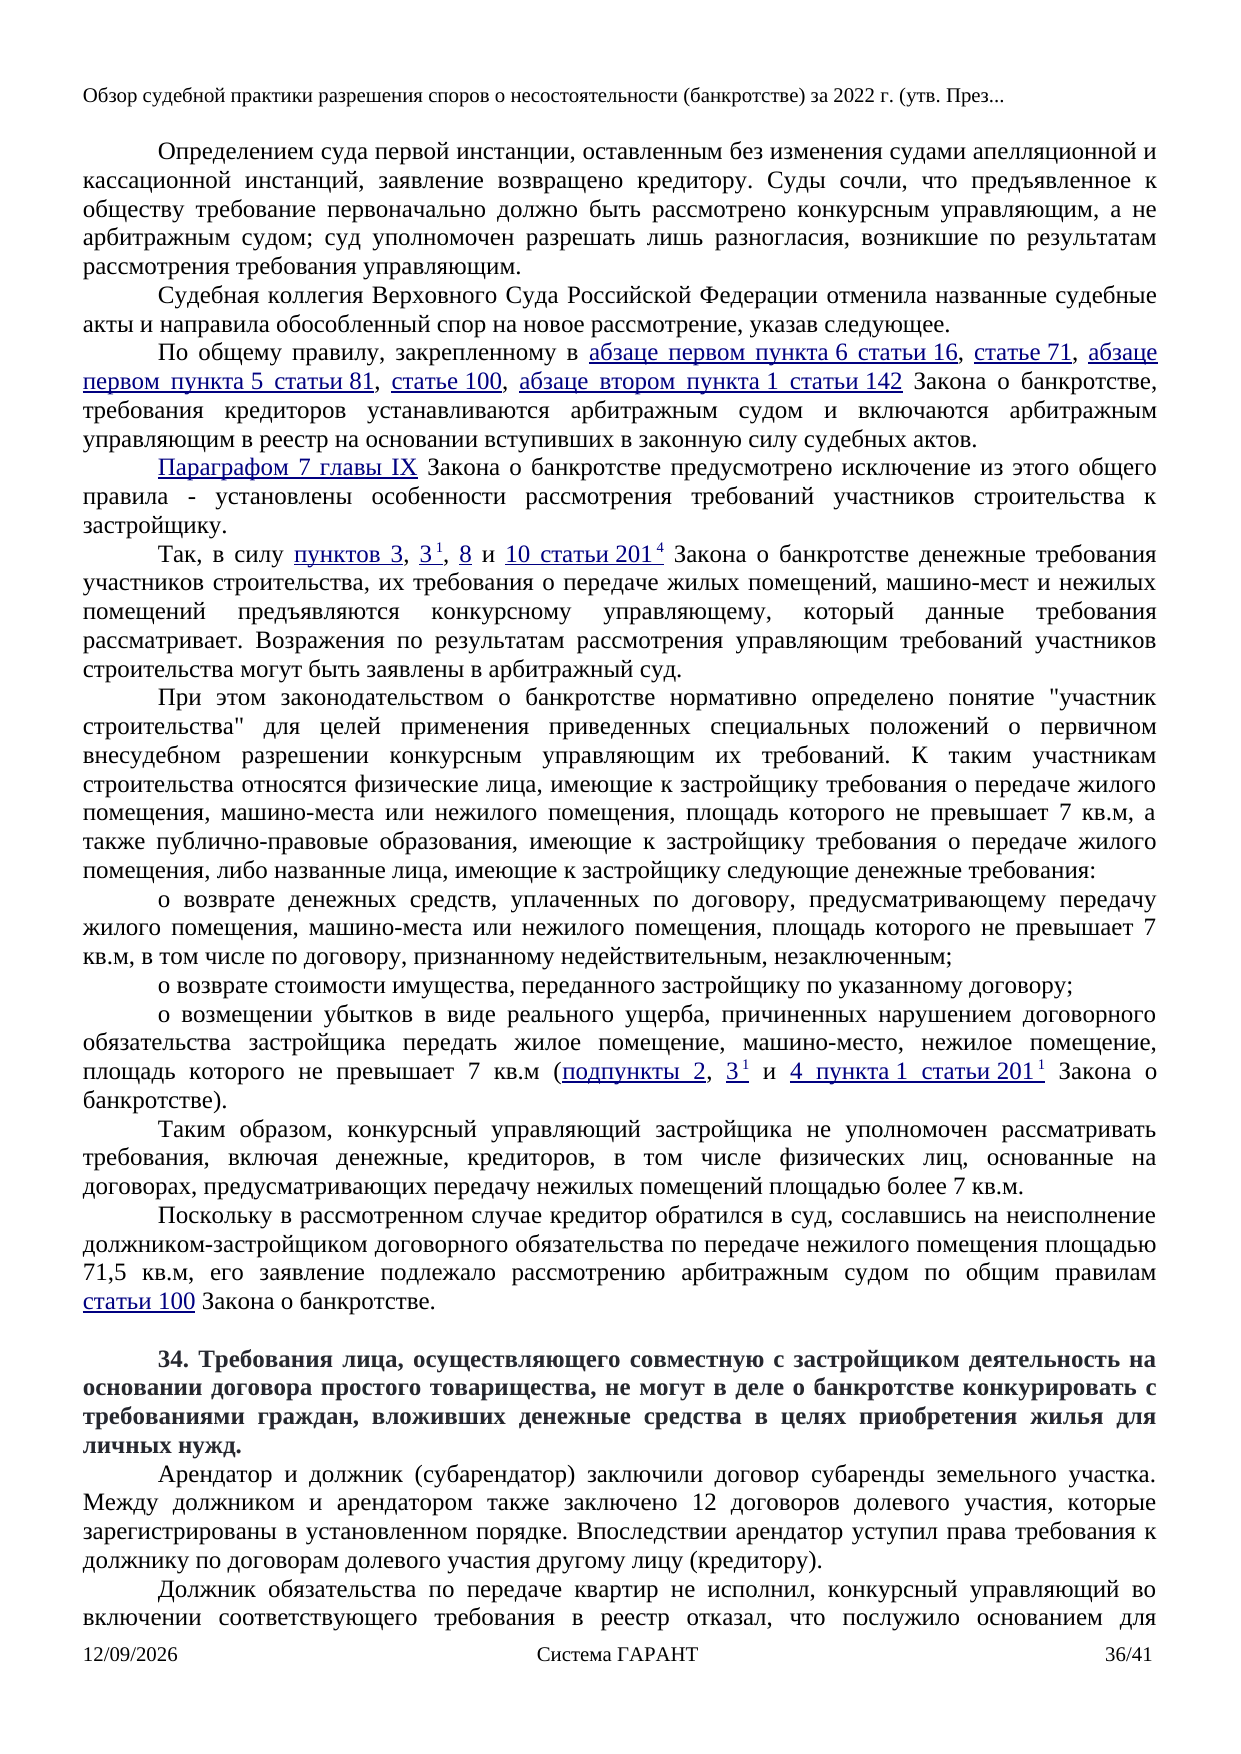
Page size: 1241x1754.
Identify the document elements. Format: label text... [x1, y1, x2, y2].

text Параграфом 7 главы IX Закона о банкротстве предусмотрено исключение из этого общего правила - установлены особенности рассмотрения требований участников строительства к застройщику. [83, 452, 1157, 539]
text 34. Требования лица, осуществляющего совместную с застройщиком деятельность на основании договора простого товарищества, не могут в деле о банкротстве конкурировать с требованиями граждан, вложивших денежные средства в целях приобретения жилья для личных нужд. [83, 1344, 1157, 1459]
text Определением суда первой инстанции, оставленным без изменения судами апелляционной и кассационной инстанций, заявление возвращено кредитору. Суды сочли, что предъявленное к обществу требование первоначально должно быть рассмотрено конкурсным управляющим, а не арбитражным судом; суд уполномочен разрешать лишь разногласия, возникшие по результатам рассмотрения требования управляющим. [83, 136, 1157, 280]
text Арендатор и должник (субарендатор) заключили договор субаренды земельного участка. Между должником и арендатором также заключено 12 договоров долевого участия, которые зарегистрированы в установленном порядке. Впоследствии арендатор уступил права требования к должнику по договорам долевого участия другому лицу (кредитору). [83, 1459, 1157, 1574]
text Таким образом, конкурсный управляющий застройщика не уполномочен рассматривать требования, включая денежные, кредиторов, в том числе физических лиц, основанные на договорах, предусматривающих передачу нежилых помещений площадью более 7 кв.м. [83, 1114, 1157, 1200]
text При этом законодательством о банкротстве нормативно определено понятие "участник строительства" для целей применения приведенных специальных положений о первичном внесудебном разрешении конкурсным управляющим их требований. К таким участникам строительства относятся физические лица, имеющие к застройщику требования о передаче жилого помещения, машино-места или нежилого помещения, площадь которого не превышает 7 кв.м, а также публично-правовые образования, имеющие к застройщику требования о передаче жилого помещения, либо названные лица, имеющие к застройщику следующие денежные требования: [83, 682, 1157, 884]
text Поскольку в рассмотренном случае кредитор обратился в суд, сославшись на неисполнение должником-застройщиком договорного обязательства по передаче нежилого помещения площадью 71,5 кв.м, его заявление подлежало рассмотрению арбитражным судом по общим правилам статьи 100 Закона о банкротстве. [83, 1200, 1157, 1315]
text Должник обязательства по передаче квартир не исполнил, конкурсный управляющий во включении соответствующего требования в реестр отказал, что послужило основанием для [83, 1574, 1157, 1631]
text Так, в силу пунктов 3, 3 1, 8 и 10 статьи 201 4 Закона о банкротстве денежные требования участников строительства, их требования о передаче жилых помещений, машино-мест и нежилых помещений предъявляются конкурсному управляющему, который данные требования рассматривает. Возражения по результатам рассмотрения управляющим требований участников строительства могут быть заявлены в арбитражный суд. [83, 539, 1157, 682]
text о возврате денежных средств, уплаченных по договору, предусматривающему передачу жилого помещения, машино-места или нежилого помещения, площадь которого не превышает 7 кв.м, в том числе по договору, признанному недействительным, незаключенным; [83, 884, 1157, 970]
text о возмещении убытков в виде реального ущерба, причиненных нарушением договорного обязательства застройщика передать жилое помещение, машино-место, нежилое помещение, площадь которого не превышает 7 кв.м (подпункты 2, 3 1 и 4 пункта 1 статьи 201 1 Закона о банкротстве). [83, 999, 1157, 1114]
text Судебная коллегия Верховного Суда Российской Федерации отменила названные судебные акты и направила обособленный спор на новое рассмотрение, указав следующее. [83, 280, 1157, 337]
text По общему правилу, закрепленному в абзаце первом пункта 6 статьи 16, статье 71, абзаце первом пункта 5 статьи 81, статье 100, абзаце втором пункта 1 статьи 142 Закона о банкротстве, требования кредиторов устанавливаются арбитражным судом и включаются арбитражным управляющим в реестр на основании вступивших в законную силу судебных актов. [83, 337, 1157, 452]
text о возврате стоимости имущества, переданного застройщику по указанному договору; [83, 970, 1157, 999]
